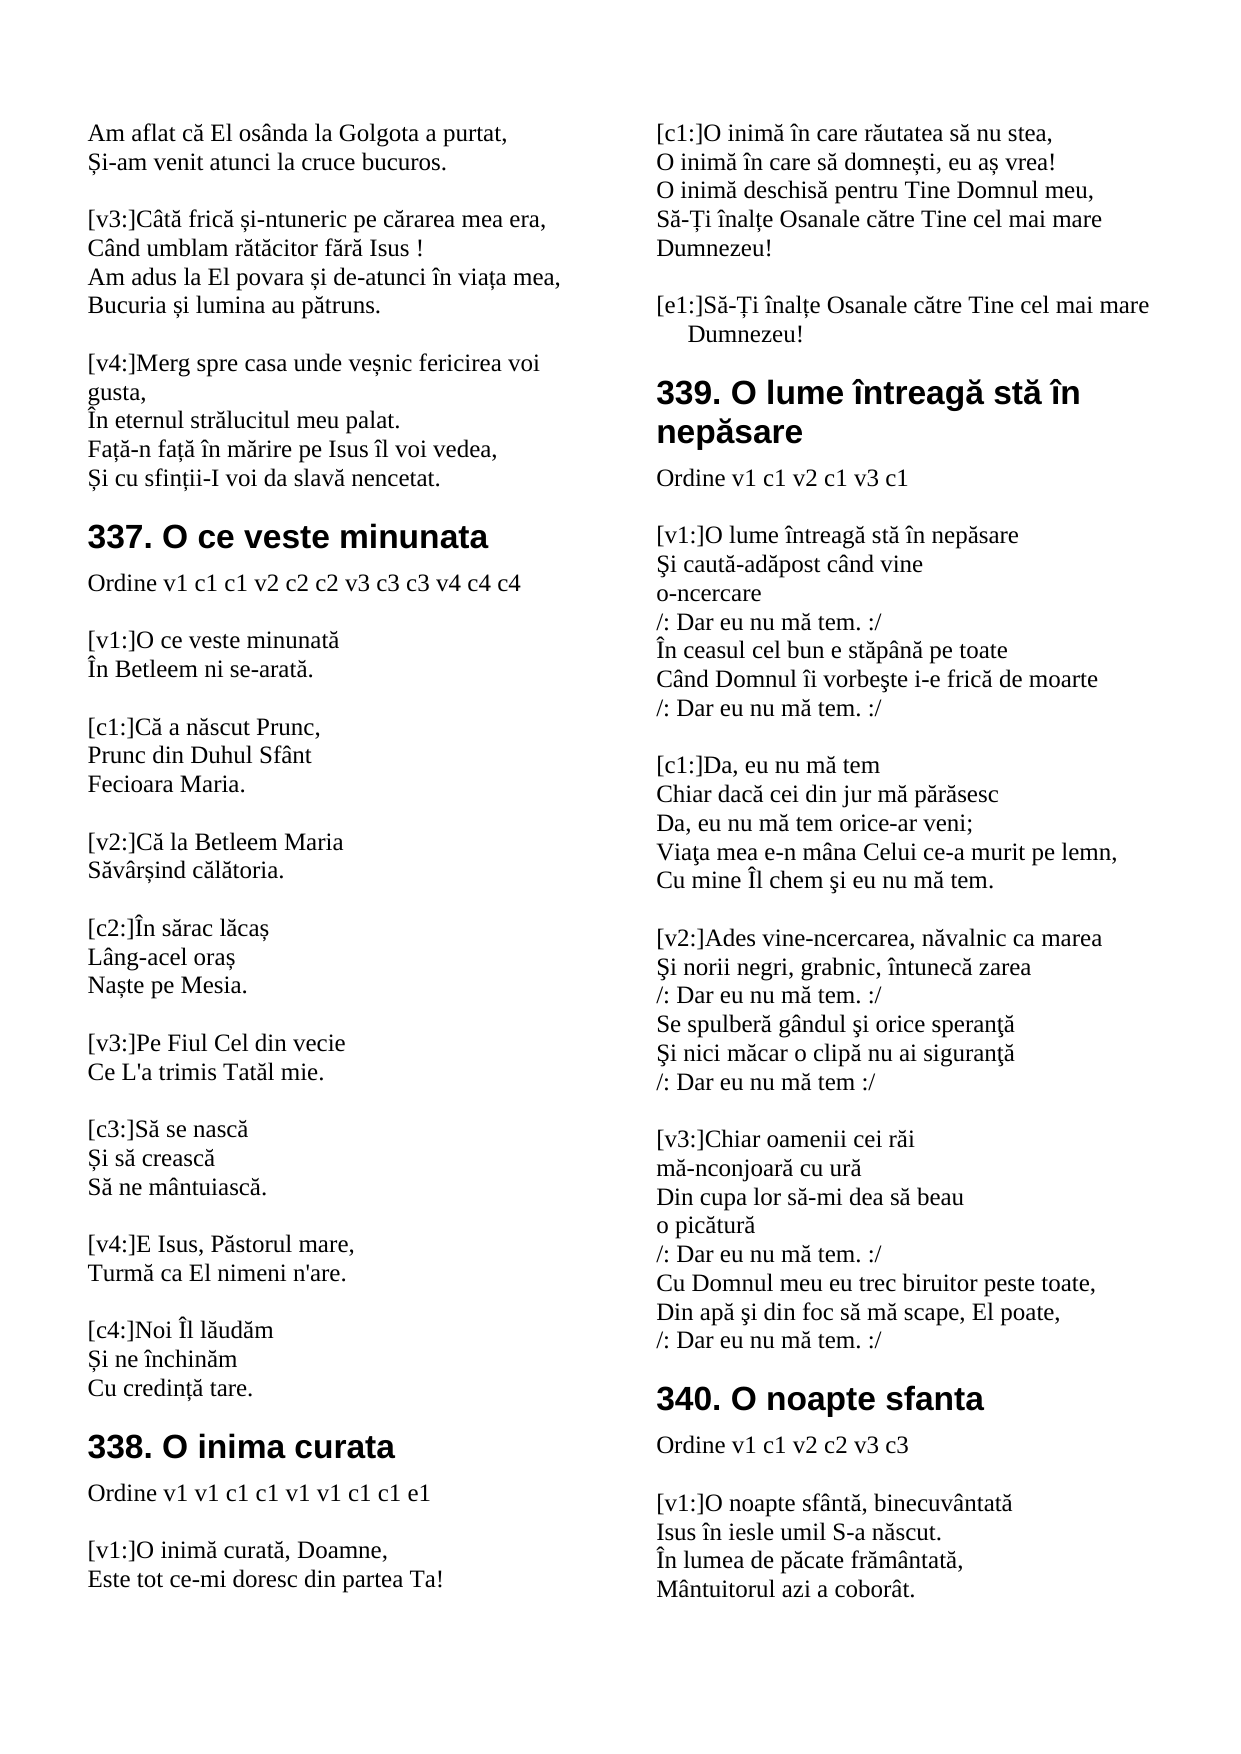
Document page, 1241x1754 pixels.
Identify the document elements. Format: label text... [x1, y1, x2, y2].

text Ordine v1 c1 v2 c1 v3 c1 [v1:]O lume întreagă stă în nepăsare Şi caută-adăpost când vine o-ncercare /: Dar eu nu mă tem. :/ În ceasul cel bun e stăpână pe toate Când Domnul îi vorbeşte i-e frică de moarte /: Dar eu nu mă tem. :/ [c1:]Da, eu nu mă tem Chiar dacă cei din jur mă părăsesc Da, eu nu mă tem orice-ar veni; Viaţa mea e-n mâna Celui ce-a murit pe lemn, Cu mine Îl chem şi eu nu mă tem. [v2:]Ades vine-ncercarea, năvalnic ca marea Şi norii negri, grabnic, întunecă zarea /: Dar eu nu mă tem. :/ Se spulberă gândul şi orice speranţă Şi nici măcar o clipă nu ai siguranţă /: Dar eu nu mă tem :/ [v3:]Chiar oamenii cei răi mă-nconjoară cu ură Din cupa lor să-mi dea să beau o picătură /: Dar eu nu mă tem. :/ Cu Domnul meu eu trec biruitor peste toate, Din apă şi din foc să mă scape, El poate, /: Dar eu nu mă tem. :/ [656, 463, 1166, 1354]
text Ordine v1 c1 v2 c2 v3 c3 [v1:]O noapte sfântă, binecuvântată Isus în iesle umil S-a născut. În lumea de păcate frământată, Mântuitorul azi a coborât. [656, 1430, 1166, 1632]
text Am aflat că El osânda la Golgota a purtat, Și-am venit atunci la cruce bucuros. [v3:]Câtă frică și-ntuneric pe cărarea mea era, Când umblam rătăcitor fără Isus ! Am adus la El povara și de-atunci în viața mea, Bucuria și lumina au pătruns. [v4:]Merg spre casa unde veșnic fericirea voi gusta, În eternul strălucitul meu palat. Față-n față în mărire pe Isus îl voi vedea, Și cu sfinții-I voi da slavă nencetat. [87, 118, 597, 492]
subtitle 337. O ce veste minunata [87, 517, 597, 556]
text [c1:]O inimă în care răutatea să nu stea, O inimă în care să domnești, eu aș vrea! O inimă deschisă pentru Tine Domnul meu, Să-Ți înalțe Osanale către Tine cel mai mare Dumnezeu! [e1:]Să-Ți înalțe Osanale către Tine cel mai mare Dumnezeu! [656, 118, 1166, 348]
text Ordine v1 c1 c1 v2 c2 c2 v3 c3 c3 v4 c4 c4 [v1:]O ce veste minunată În Betleem ni se-arată. [c1:]Că a născut Prunc, Prunc din Duhul Sfânt Fecioara Maria. [v2:]Că la Betleem Maria Săvârșind călătoria. [c2:]În sărac lăcaș Lâng-acel oraș Naște pe Mesia. [v3:]Pe Fiul Cel din vecie Ce L'a trimis Tatăl mie. [c3:]Să se nască Și să crească Să ne mântuiască. [v4:]E Isus, Păstorul mare, Turmă ca El nimeni n'are. [c4:]Noi Îl lăudăm Și ne închinăm Cu credință tare. [87, 568, 597, 1402]
subtitle 338. O inima curata [87, 1427, 597, 1465]
text Ordine v1 v1 c1 c1 v1 v1 c1 c1 e1 [v1:]O inimă curată, Doamne, Este tot ce-mi doresc din partea Ta! [87, 1478, 597, 1622]
subtitle 340. O noapte sfanta [656, 1379, 1166, 1418]
subtitle 339. O lume întreagă stă în nepăsare [656, 373, 1166, 450]
